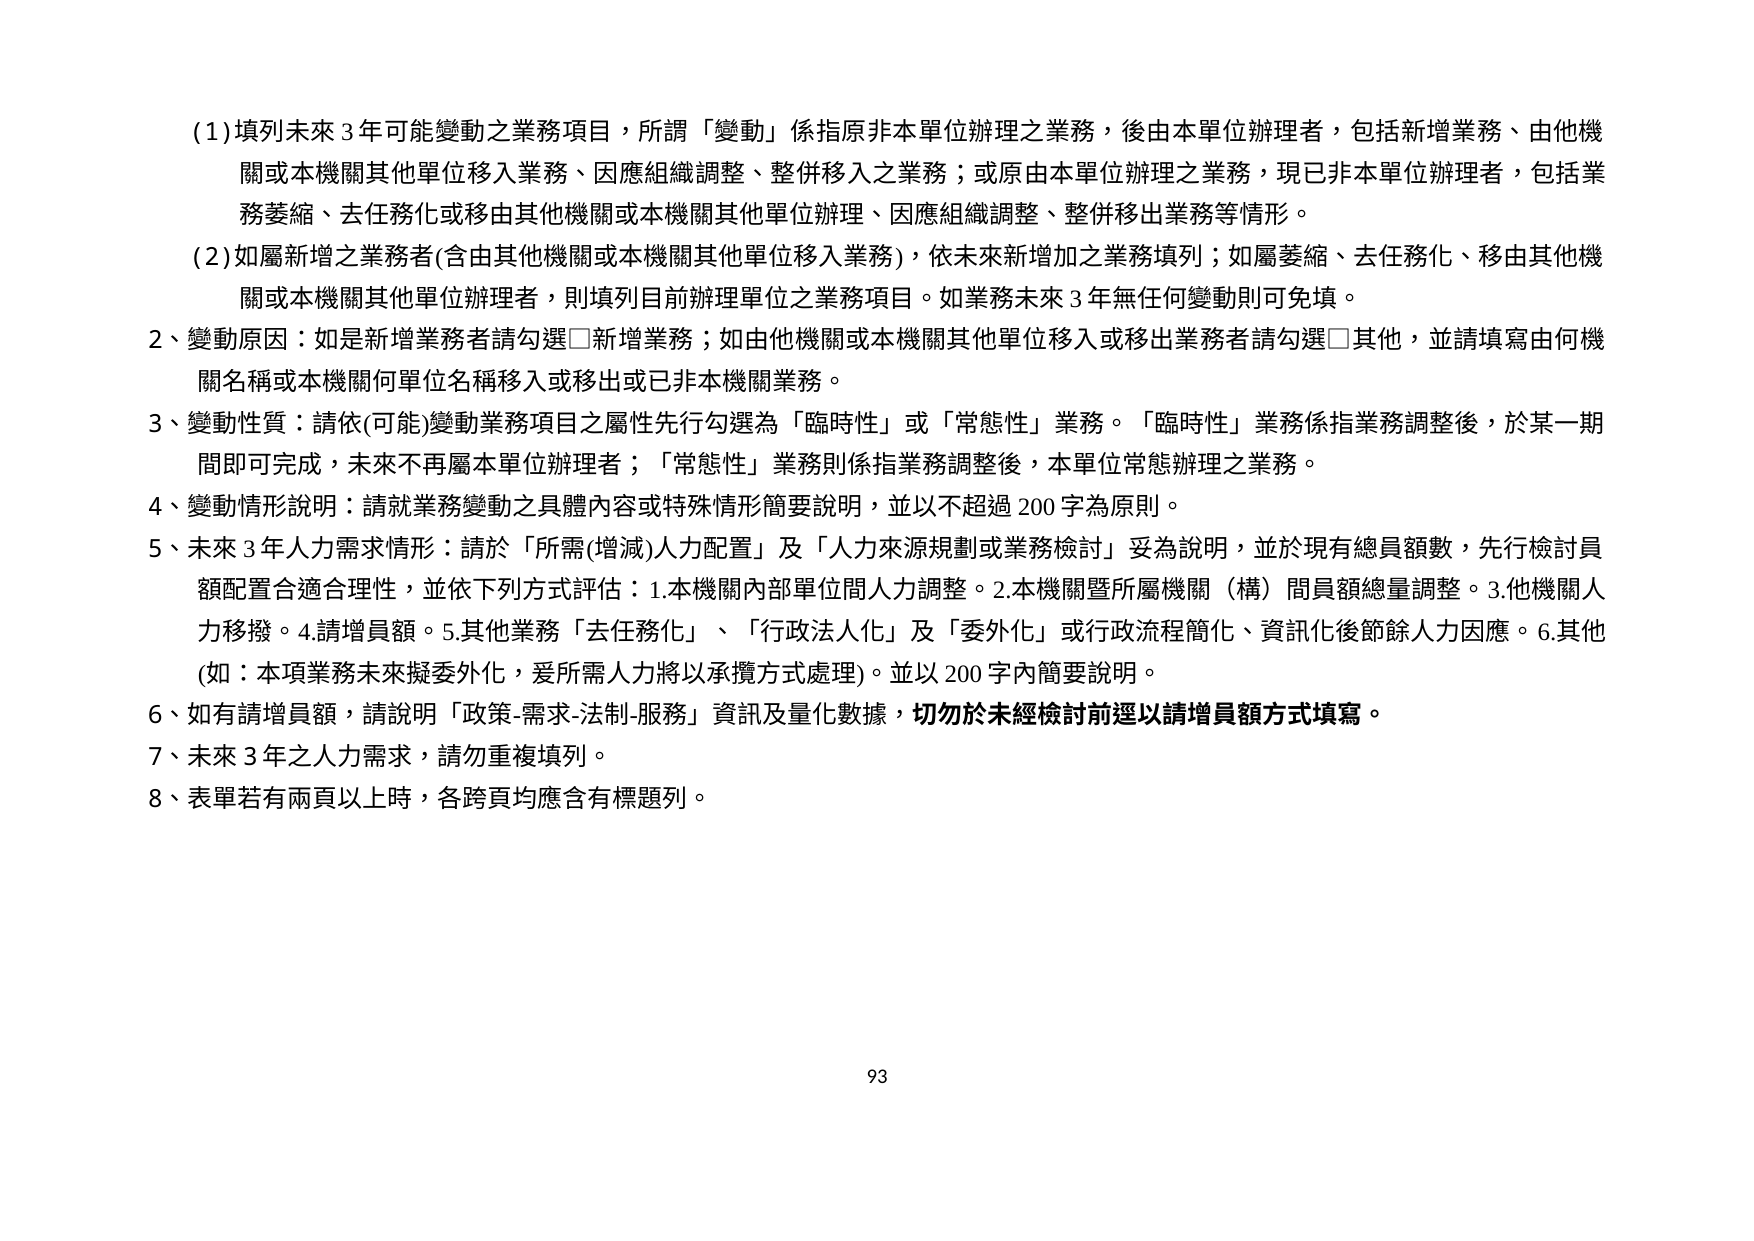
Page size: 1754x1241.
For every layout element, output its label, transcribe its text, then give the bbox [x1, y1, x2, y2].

list 未來3年人力需求情形：請於「所需(增減)人力配置」及「人力來源規劃或業務檢討」妥為說明，並於現有總員額數，先行檢討員額配置合適合理性，並依下列方式評估：1.本機關內部單位間人力調整。2.本機關暨所屬機關（構）間員額總量調整。3.他機關人力移撥。4.請增員額。5.其他業務「去任務化」、「行政法人化」及「委外化」或行政流程簡化、資訊化後節餘人力因應。6.其他(如：本項業務未來擬委外化，爰所需人力將以承攬方式處理)。並以200字內簡要說明。 [148, 524, 1606, 690]
list 填列未來3年可能變動之業務項目，所謂「變動」係指原非本單位辦理之業務，後由本單位辦理者，包括新增業務、由他機關或本機關其他單位移入業務、因應組織調整、整併移入之業務；或原由本單位辦理之業務，現已非本單位辦理者，包括業務萎縮、去任務化或移由其他機關或本機關其他單位辦理、因應組織調整、整併移出業務等情形。 [189, 107, 1606, 232]
list 表單若有兩頁以上時，各跨頁均應含有標題列。 [148, 774, 1656, 815]
list 變動情形說明：請就業務變動之具體內容或特殊情形簡要說明，並以不超過200字為原則。 [148, 482, 1606, 524]
list 變動性質：請依(可能)變動業務項目之屬性先行勾選為「臨時性」或「常態性」業務。「臨時性」業務係指業務調整後，於某一期間即可完成，未來不再屬本單位辦理者；「常態性」業務則係指業務調整後，本單位常態辦理之業務。 [148, 399, 1606, 482]
list 如屬新增之業務者(含由其他機關或本機關其他單位移入業務)，依未來新增加之業務填列；如屬萎縮、去任務化、移由其他機關或本機關其他單位辦理者，則填列目前辦理單位之業務項目。如業務未來3年無任何變動則可免填。 [189, 232, 1606, 315]
list 如有請增員額，請說明「政策-需求-法制-服務」資訊及量化數據，切勿於未經檢討前逕以請增員額方式填寫。 [148, 690, 1606, 732]
list 變動原因：如是新增業務者請勾選□新增業務；如由他機關或本機關其他單位移入或移出業務者請勾選□其他，並請填寫由何機關名稱或本機關何單位名稱移入或移出或已非本機關業務。 [148, 315, 1606, 399]
list 未來3年之人力需求，請勿重複填列。 [148, 732, 1656, 774]
